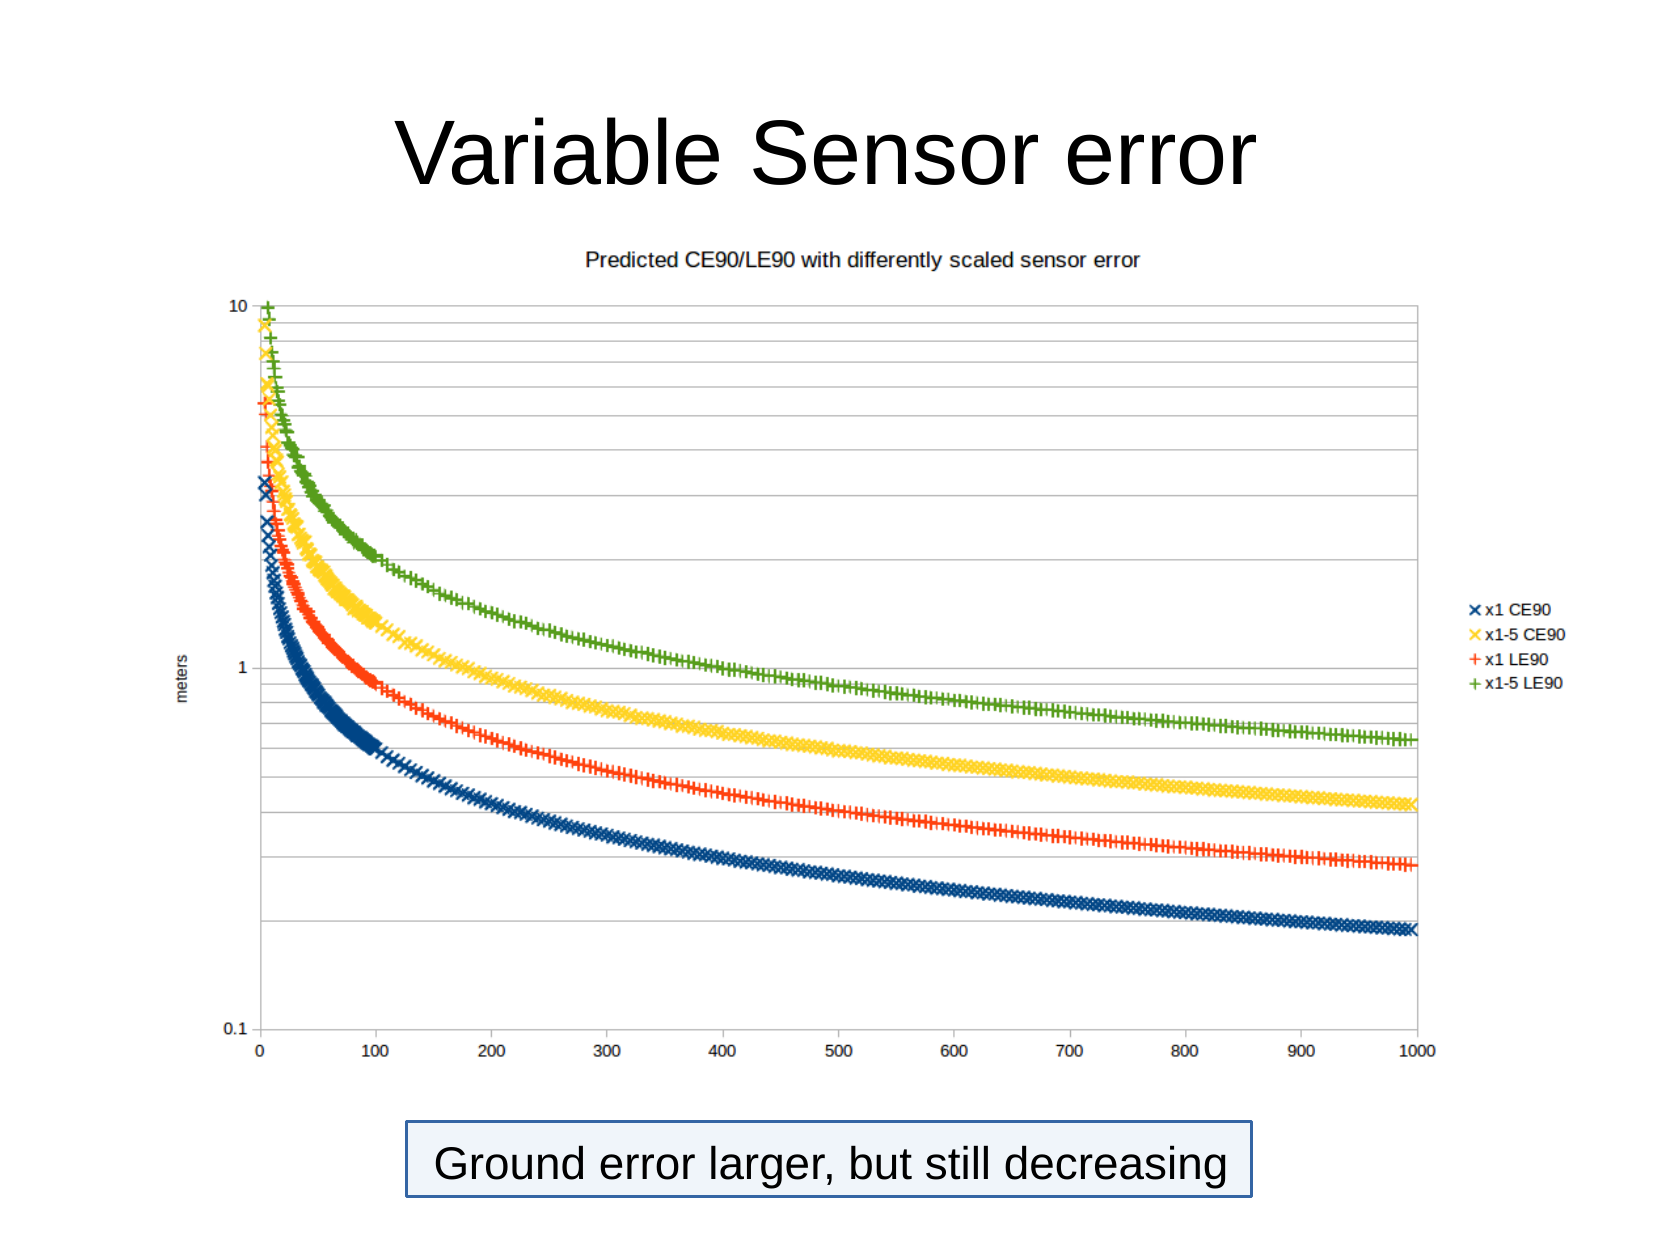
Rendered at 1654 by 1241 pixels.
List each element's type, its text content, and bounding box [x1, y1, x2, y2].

text_box [406, 1121, 1252, 1197]
text_box Ground error larger, but still decreasing [418, 1130, 1252, 1197]
picture [145, 215, 1581, 1079]
title Variable Sensor error [82, 49, 1571, 257]
